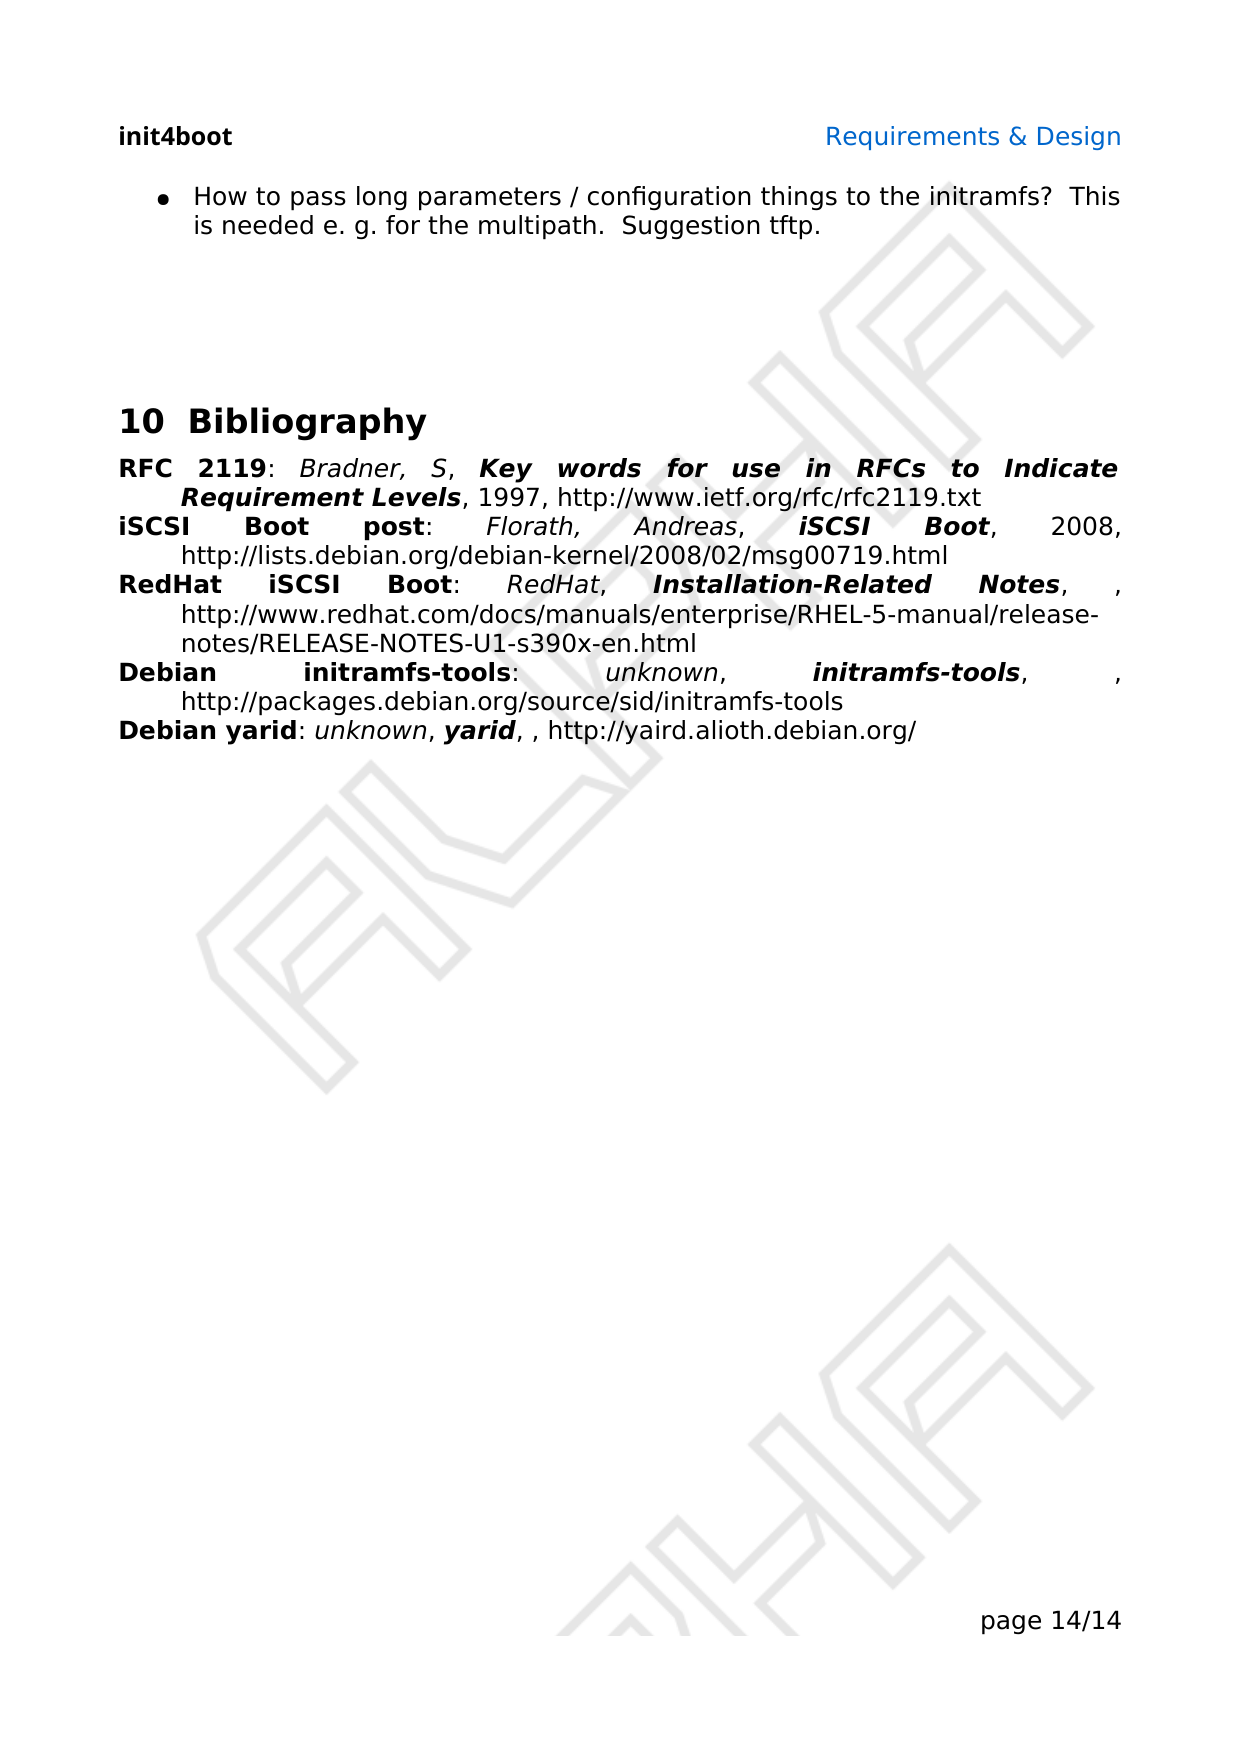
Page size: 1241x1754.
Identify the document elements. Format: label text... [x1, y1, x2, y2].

list How to pass long parameters / configuration things to the initramfs? This is needed e. g. for the multipath. Suggestion tftp. [156, 182, 1122, 240]
picture [118, 117, 1122, 402]
text iSCSI Boot post: Florath, Andreas, iSCSI Boot, 2008, http://lists.debian.org/debian-kernel/2008/02/msg00719.html [118, 512, 1122, 571]
text Debian initramfs-tools: unknown, initramfs-tools, , http://packages.debian.org/source/sid/initramfs-tools [118, 658, 1122, 717]
subtitle Bibliography [118, 402, 1122, 442]
picture [118, 746, 1122, 1636]
text RFC 2119: Bradner, S, Key words for use in RFCs to Indicate Requirement Levels, 1997, http://www.ietf.org/rfc/rfc2119.txt [118, 454, 1122, 512]
text Debian yarid: unknown, yarid, , http://yaird.alioth.debian.org/ [118, 717, 1122, 746]
text RedHat iSCSI Boot: RedHat, Installation-Related Notes, , http://www.redhat.com/docs/manuals/enterprise/RHEL-5-manual/release-notes/RELEASE-NOTES-U1-s390x-en.html [118, 571, 1122, 658]
picture [118, 442, 1122, 454]
